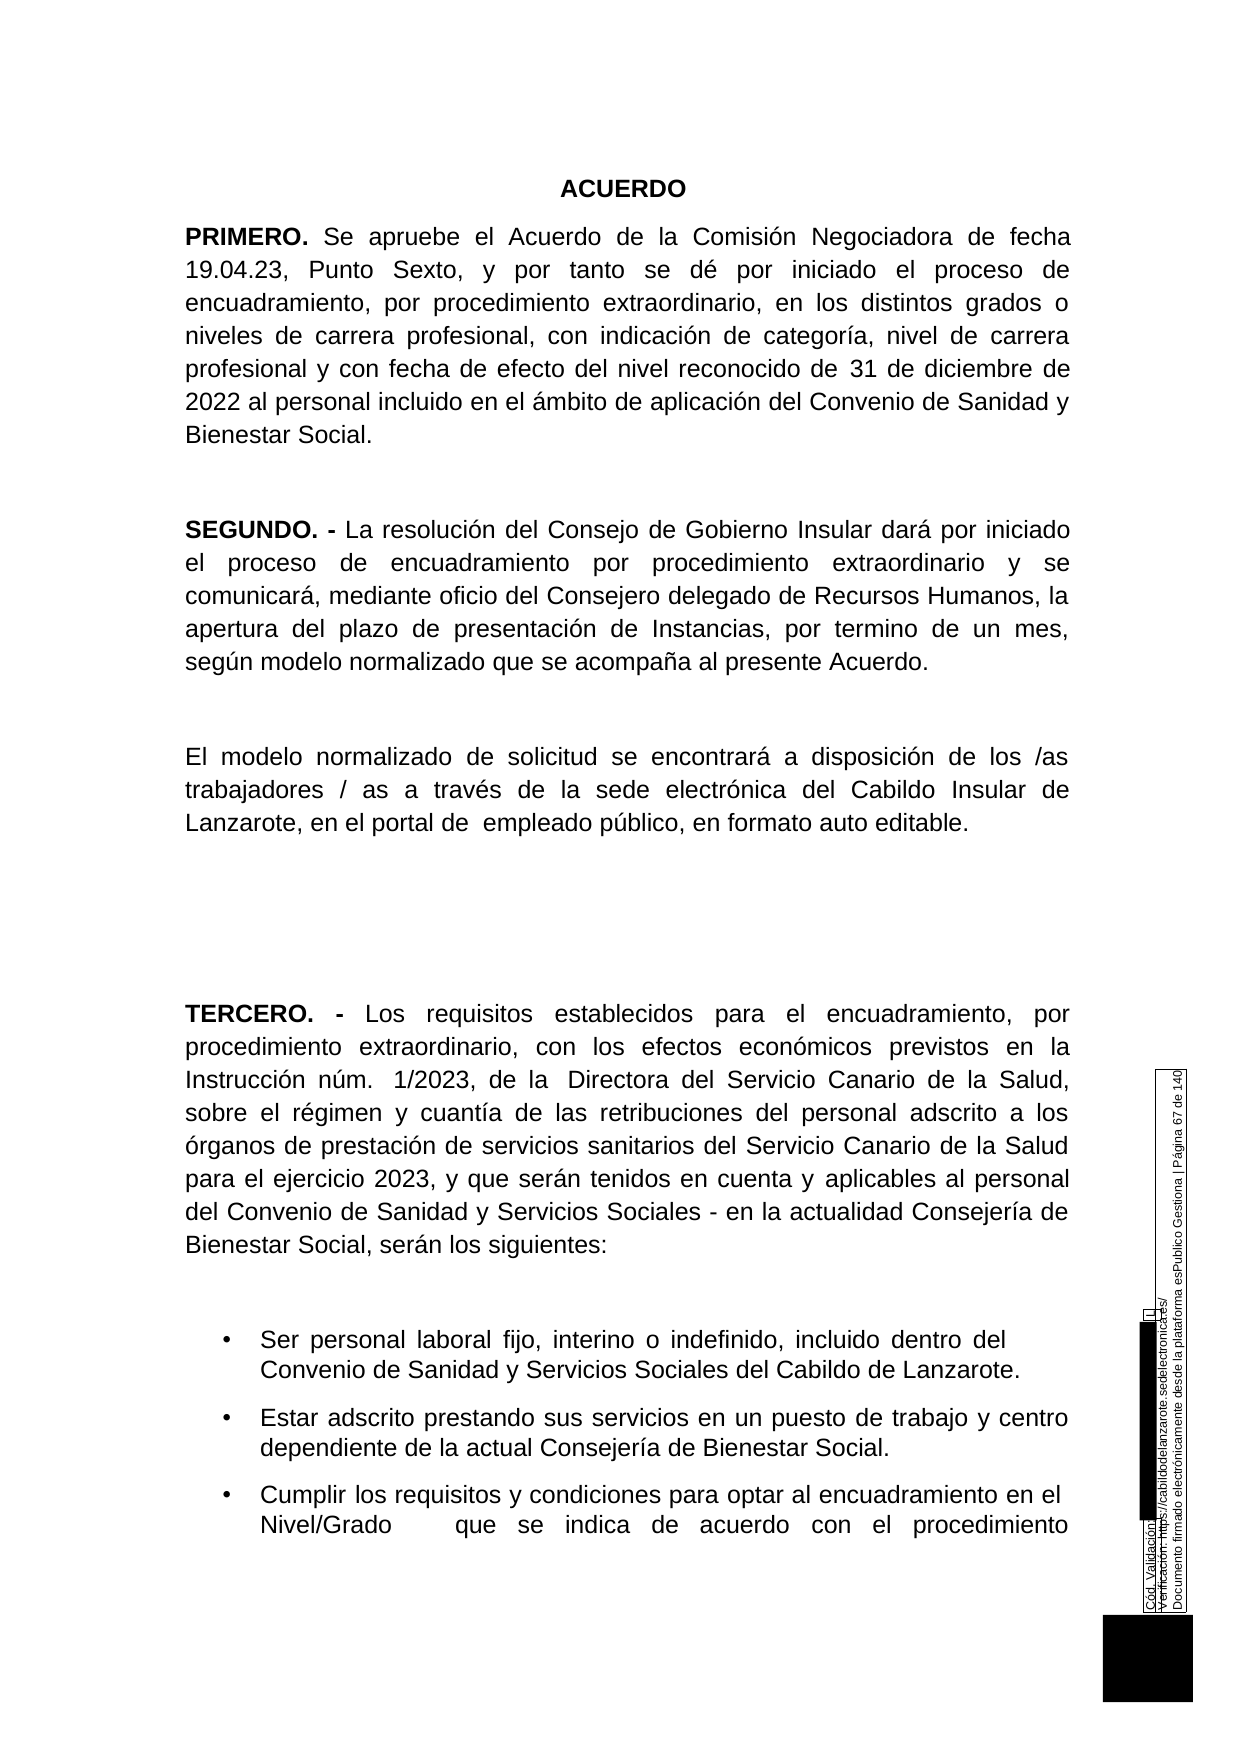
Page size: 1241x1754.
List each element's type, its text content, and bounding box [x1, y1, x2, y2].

text El modelo normalizado de solicitud se encontrará a disposición de los /as trabajadores / as a través de la sede electrónica del Cabildo Insular de Lanzarote, en el portal de empleado público, en formato auto editable. [185, 742, 1070, 837]
text Verificación: https://cabildodelanzarote.sedelectronica.es/ [1156, 1071, 1169, 1612]
subtitle ACUERDO [259, 174, 987, 203]
text Documento firmado electrónicamente desde la plataforma esPublico Gestiona | Página 67 de 140 [1171, 1071, 1184, 1612]
text PRIMERO. Se apruebe el Acuerdo de la Comisión Negociadora de fecha 19.04.23, Punto Sexto, y por tanto se dé por iniciado el proceso de encuadramiento, por procedimiento extraordinario, en los distintos grados o niveles de carrera profesional, con indicación de categoría, nivel de carrera profesional y con fecha de efecto del nivel reconocido de 31 de diciembre de 2022 al personal incluido en el ámbito de aplicación del Convenio de Sanidad y Bienestar Social. [185, 222, 1071, 449]
text SEGUNDO. - La resolución del Consejo de Gobierno Insular dará por iniciado el proceso de encuadramiento por procedimiento extraordinario y se comunicará, mediante oficio del Consejero delegado de Recursos Humanos, la apertura del plazo de presentación de Instancias, por termino de un mes, según modelo normalizado que se acompaña al presente Acuerdo. [185, 515, 1070, 676]
text TERCERO. - Los requisitos establecidos para el encuadramiento, por procedimiento extraordinario, con los efectos económicos previstos en la Instrucción núm. 1/2023, de la Directora del Servicio Canario de la Salud, sobre el régimen y cuantía de las retribuciones del personal adscrito a los órganos de prestación de servicios sanitarios del Servicio Canario de la Salud para el ejercicio 2023, y que serán tenidos en cuenta y aplicables al personal del Convenio de Sanidad y Servicios Sociales - en la actualidad Consejería de Bienestar Social, serán los siguientes: [185, 999, 1070, 1259]
list Ser personal laboral fijo, interino o indefinido, incluido dentro del Convenio de Sanidad y Servicios Sociales del Cabildo de Lanzarote. [222, 1325, 1069, 1384]
list Estar adscrito prestando sus servicios en un puesto de trabajo y centro dependiente de la actual Consejería de Bienestar Social. [222, 1403, 1069, 1462]
text Cód. Validación: [1144, 1520, 1155, 1612]
list Cumplir los requisitos y condiciones para optar al encuadramiento en el Nivel/Grado que se indica de acuerdo con el procedimiento [222, 1480, 1070, 1539]
text L [1144, 1311, 1155, 1320]
